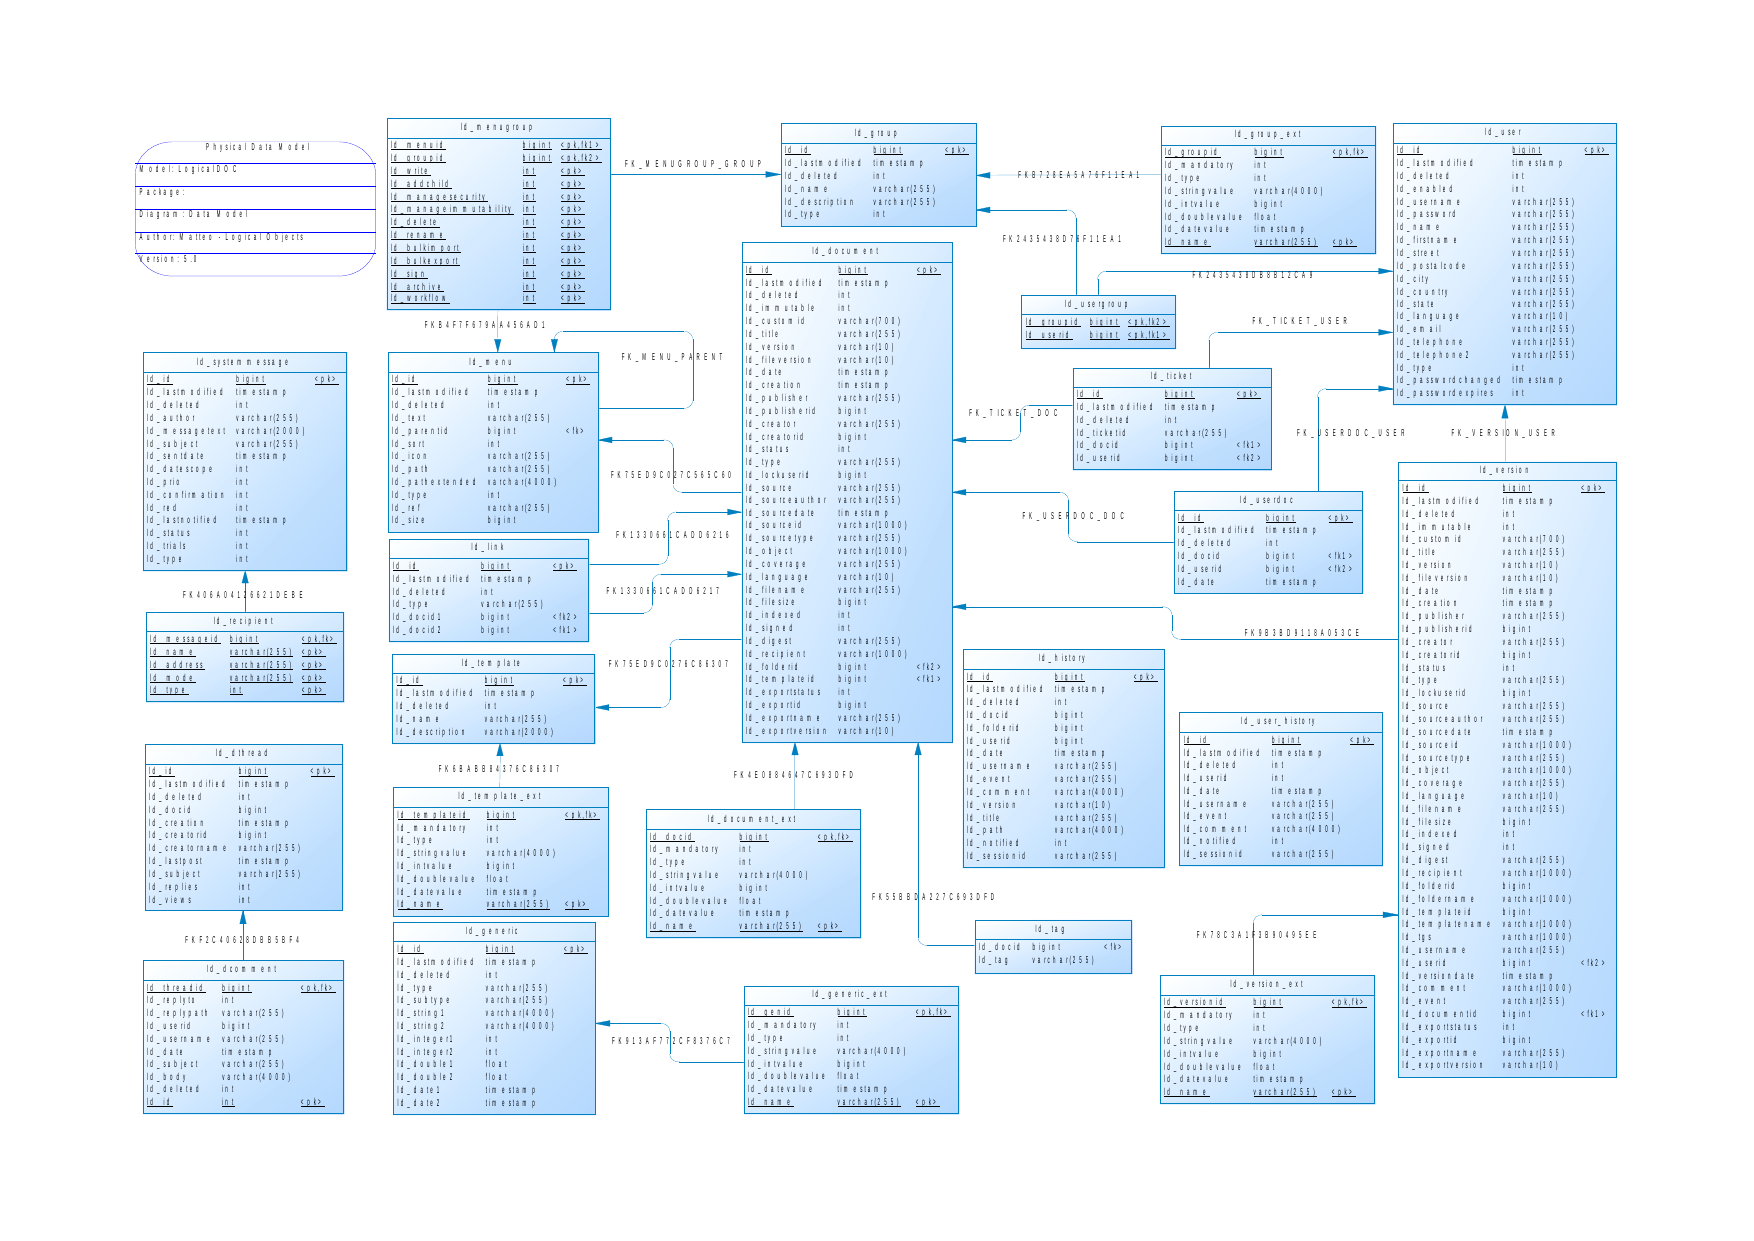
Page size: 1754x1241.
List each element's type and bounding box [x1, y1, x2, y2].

picture [554, 331, 562, 338]
picture [1208, 332, 1217, 339]
picture [669, 1055, 678, 1062]
picture [1097, 271, 1105, 278]
picture [667, 511, 675, 519]
picture [1317, 388, 1325, 396]
picture [662, 701, 670, 708]
picture [673, 485, 681, 493]
picture [685, 402, 693, 409]
picture [665, 439, 674, 447]
picture [652, 574, 660, 581]
picture [1068, 209, 1076, 217]
picture [662, 1023, 670, 1030]
picture [1013, 433, 1021, 440]
picture [1253, 914, 1261, 922]
picture [645, 606, 653, 613]
picture [1020, 405, 1028, 412]
picture [1061, 492, 1069, 499]
picture [1164, 606, 1172, 614]
picture [660, 557, 668, 565]
picture [1171, 632, 1180, 640]
picture [669, 639, 678, 646]
picture [685, 331, 693, 338]
picture [918, 939, 926, 946]
picture [1068, 535, 1076, 542]
